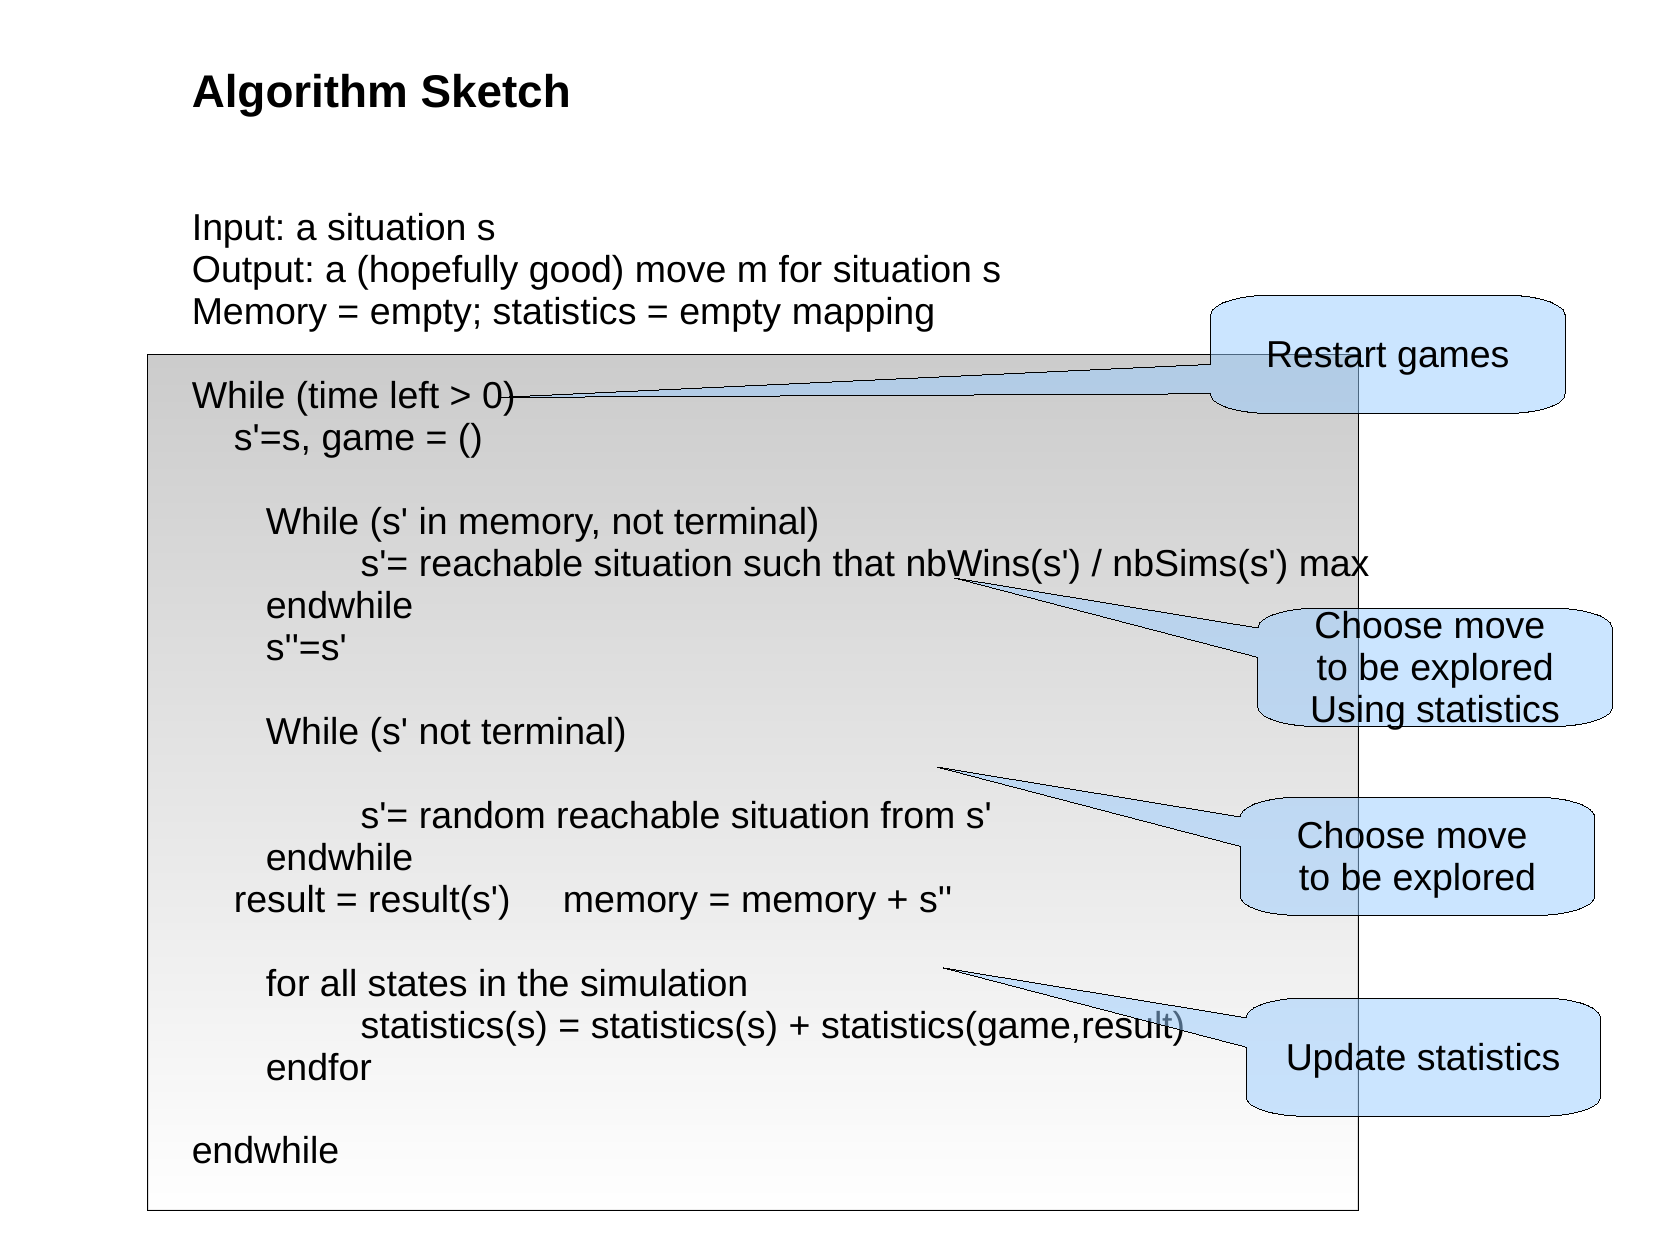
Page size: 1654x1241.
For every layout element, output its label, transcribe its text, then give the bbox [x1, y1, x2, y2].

text_box Restart games [498, 295, 1566, 414]
text_box Choose move to be explored [937, 767, 1595, 916]
text_box [147, 354, 177, 1211]
text_box Input: a situation s Output: a (hopefully good) move m for situation s Memory = empty; statistics = empty mapping While (time left > 0) s'=s, game = () While (s' in memory, not terminal) s'= reachable situation such that nbWins(s') / nbSims(s') max endwhile s''=s' While (s' not terminal) s'= random reachable situation from s' endwhile result = result(s') memory = memory + s'' for all states in the simulation statistics(s) = statistics(s) + statistics(game,result) endfor endwhile [177, 147, 1565, 1222]
text_box Algorithm Sketch [177, 59, 827, 126]
text_box Choose move to be explored Using statistics [954, 578, 1613, 727]
text_box Update statistics [943, 967, 1601, 1117]
